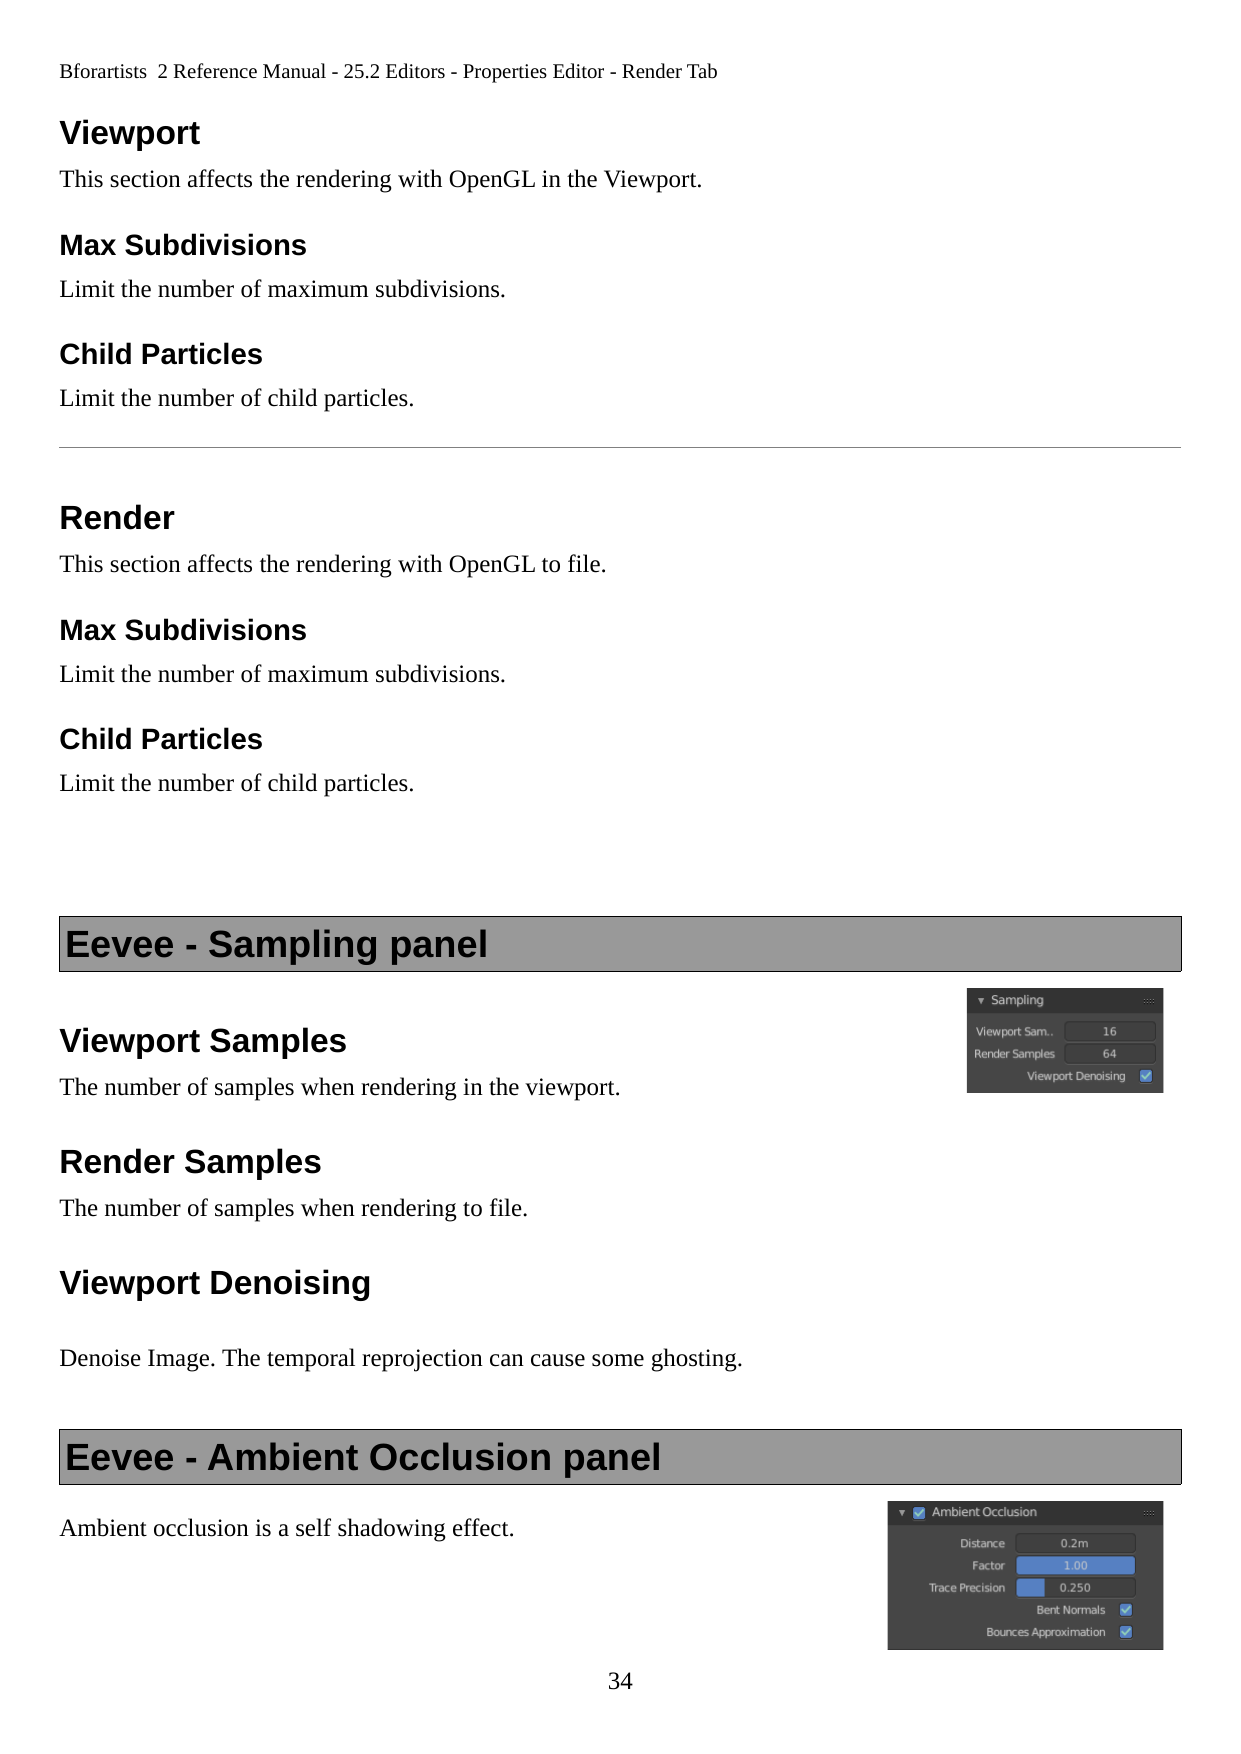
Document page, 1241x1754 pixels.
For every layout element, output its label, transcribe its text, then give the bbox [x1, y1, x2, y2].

text Limit the number of child particles. [59, 383, 1181, 412]
text The number of samples when rendering in the viewport. [59, 1072, 1181, 1101]
subtitle Max Subdivisions [59, 612, 1181, 646]
subtitle Render [59, 498, 1181, 536]
text This section affects the rendering with OpenGL in the Viewport. [59, 164, 1181, 192]
text Limit the number of maximum subdivisions. [59, 659, 1181, 687]
text Denoise Image. The temporal reprojection can cause some ghosting. [59, 1343, 1181, 1371]
picture [887, 1501, 1164, 1650]
subtitle Render Samples [59, 1142, 1181, 1180]
subtitle [1164, 1021, 1181, 1059]
subtitle Child Particles [59, 337, 1181, 371]
table_header Eevee - Ambient Occlusion panel [60, 1430, 1181, 1484]
subtitle Child Particles [59, 722, 1181, 756]
text Ambient occlusion is a self shadowing effect. [59, 1513, 887, 1542]
subtitle Viewport Samples [59, 1021, 966, 1059]
subtitle Viewport Denoising [59, 1263, 1181, 1301]
subtitle Max Subdivisions [59, 227, 1181, 261]
text Limit the number of child particles. [59, 768, 1181, 797]
text Limit the number of maximum subdivisions. [59, 274, 1181, 302]
picture [966, 988, 1164, 1093]
text This section affects the rendering with OpenGL to file. [59, 549, 1181, 577]
subtitle Viewport [59, 113, 1181, 151]
text The number of samples when rendering to file. [59, 1193, 1181, 1222]
table_header Eevee - Sampling panel [60, 917, 1181, 971]
